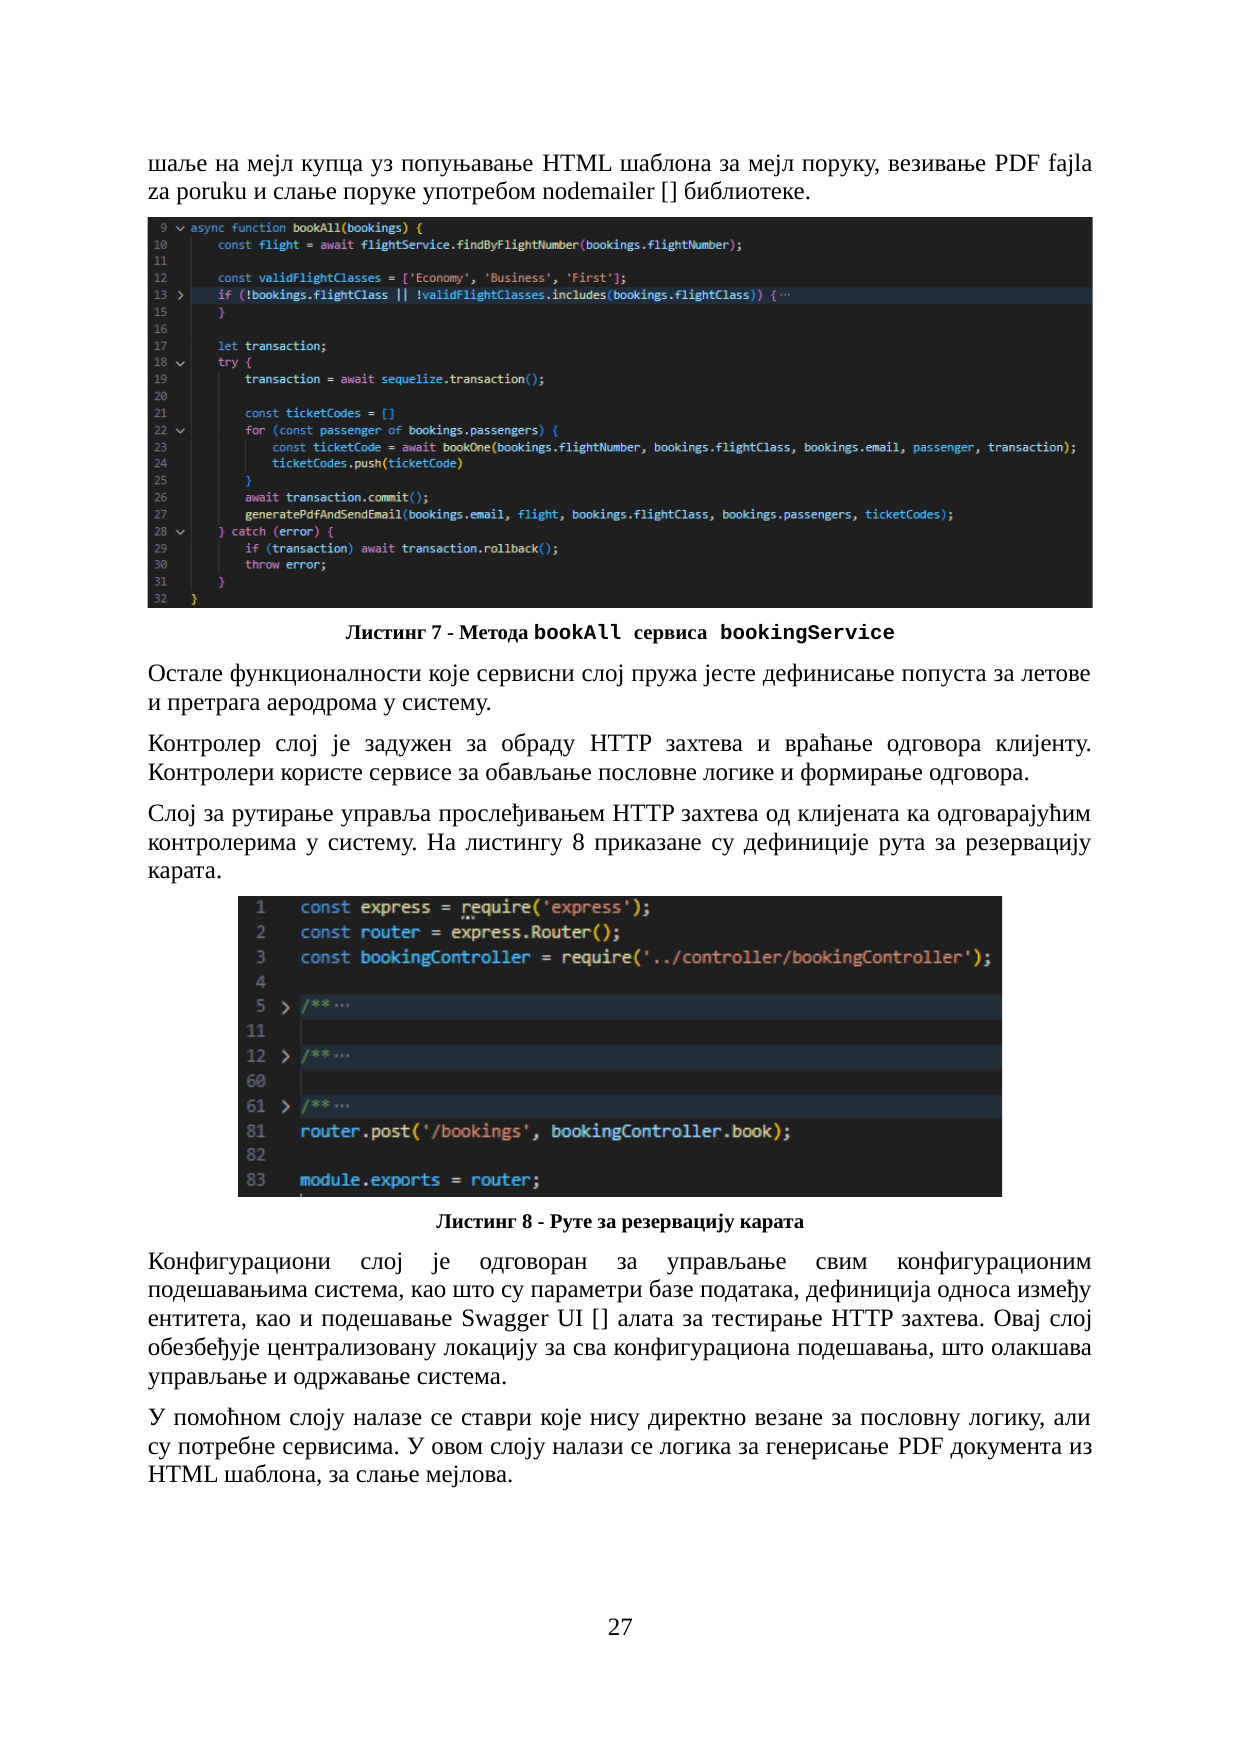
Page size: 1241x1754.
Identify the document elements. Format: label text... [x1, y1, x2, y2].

text Слој за рутирање управља прослеђивањем HTTP захтева од клијената ка одговарајућим контролерима у систему. На листингу 8 приказане су дефиниције рута за резервацију карата. [148, 798, 1092, 884]
text У помоћном слоју налазе се ставри које нису директно везане за пословну логику, али су потребне сервисима. У овом слоју налази се логика за генерисање PDF документа из HTML шаблона, за слање мејлова. [148, 1402, 1092, 1488]
picture [238, 896, 1003, 1197]
text Контролер слој је задужен за обраду HTTP захтева и враћање одговора клијенту. Контролери користе сервисе за обављање пословне логике и формирање одговора. [148, 728, 1092, 785]
picture [147, 217, 1093, 608]
text шаље на мејл купца уз попуњавање HTML шаблона за мејл поруку, везивање PDF fajla za poruku и слање поруке употребом nodemailer [] библиотеке. [148, 148, 1092, 205]
text Листинг 7 - Метода bookAll сервиса bookingService [148, 620, 1092, 645]
text Конфигурациони слој је одговоран за управљање свим конфигурационим подешавањима система, као што су параметри базе података, дефиниција односа између ентитета, као и подешавање Swagger UI [] алата за тестирање HTTP захтева. Овај слој обезбеђује централизовану локацију за сва конфигурациона подешавања, што олакшава управљање и одржавање система. [148, 1246, 1092, 1389]
text Листинг 8 - Руте за резервацију карата [148, 1209, 1092, 1233]
text Остале функционалности које сервисни слој пружа јесте дефинисање попуста за летове и претрага аеродрома у систему. [148, 658, 1092, 715]
